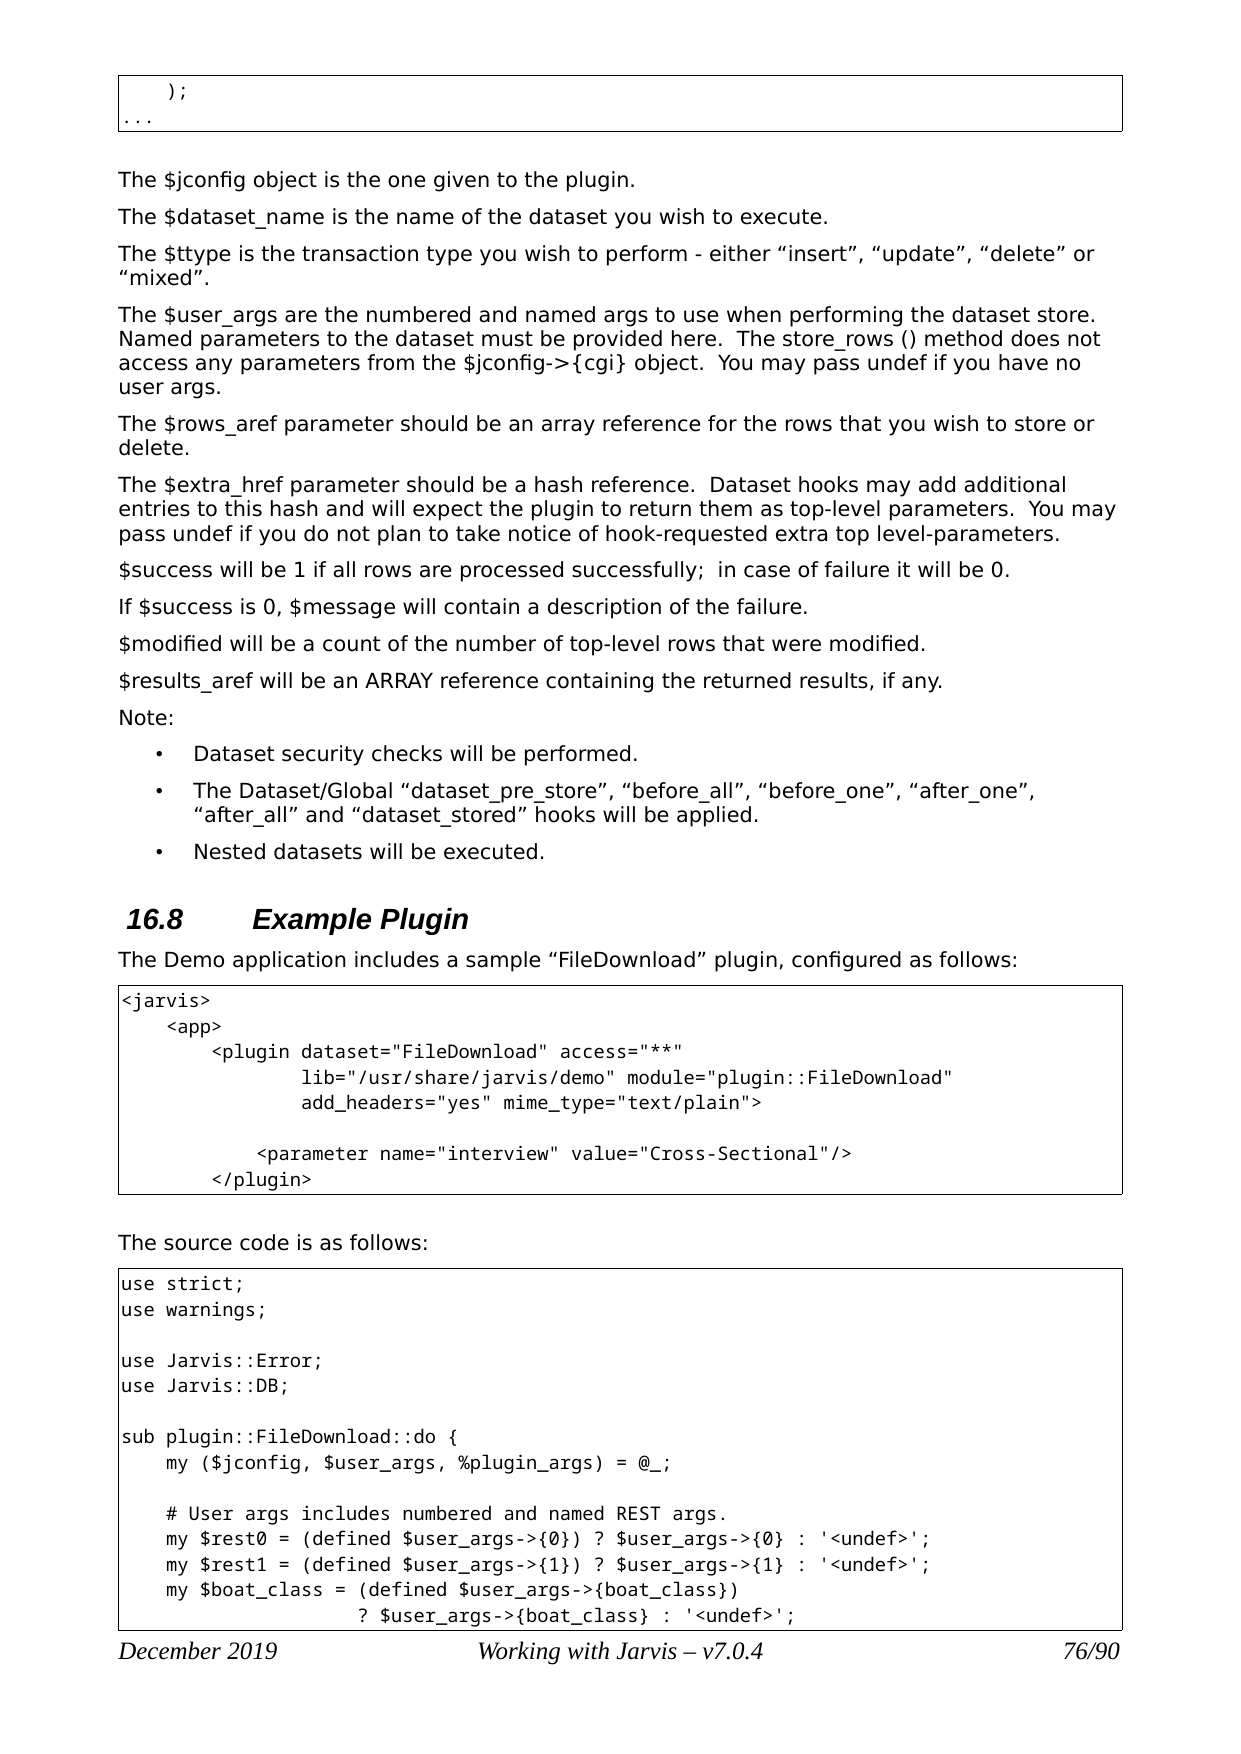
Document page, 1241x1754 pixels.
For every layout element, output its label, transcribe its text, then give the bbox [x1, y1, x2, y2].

text The $user_args are the numbered and named args to use when performing the dataset store. Named parameters to the dataset must be provided here. The store_rows () method does not access any parameters from the $jconfig->{cgi} object. You may pass undef if you have no user args. [118, 303, 1122, 400]
text my $boat_class = (defined $user_args->{boat_class}) [119, 1574, 1122, 1599]
text use warnings; [119, 1293, 1122, 1321]
text my $rest1 = (defined $user_args->{1}) ? $user_args->{1} : '<undef>'; [119, 1548, 1122, 1574]
text ... [119, 101, 1122, 131]
text If $success is 0, $message will contain a description of the failure. [118, 595, 1122, 619]
text The $rows_aref parameter should be an array reference for the rows that you wish to store or delete. [118, 412, 1122, 461]
text # User args includes numbered and named REST args. [119, 1497, 1122, 1523]
text my $rest0 = (defined $user_args->{0}) ? $user_args->{0} : '<undef>'; [119, 1523, 1122, 1548]
text $results_aref will be an ARRAY reference containing the returned results, if any. [118, 669, 1122, 693]
text The $extra_href parameter should be a hash reference. Dataset hooks may add additional entries to this hash and will expect the plugin to return them as top-level parameters. You may pass undef if you do not plan to take notice of hook-requested extra top level-parameters. [118, 473, 1122, 546]
text ? $user_args->{boat_class} : '<undef>'; [119, 1599, 1122, 1630]
text The Demo application includes a sample “FileDownload” plugin, configured as follows: [118, 948, 1122, 972]
text The $dataset_name is the name of the dataset you wish to execute. [118, 205, 1122, 229]
text use strict; [119, 1269, 1122, 1293]
text Note: [118, 706, 1122, 730]
text The source code is as follows: [118, 1231, 1122, 1255]
text sub plugin::FileDownload::do { [119, 1421, 1122, 1446]
text $success will be 1 if all rows are processed successfully; in case of failure it will be 0. [118, 558, 1122, 583]
text <app> [119, 1010, 1122, 1036]
text lib="/usr/share/jarvis/demo" module="plugin::FileDownload" [119, 1061, 1122, 1087]
text use Jarvis::DB; [119, 1370, 1122, 1398]
text my ($jconfig, $user_args, %plugin_args) = @_; [119, 1446, 1122, 1474]
text add_headers="yes" mime_type="text/plain"> [119, 1087, 1122, 1115]
text The $ttype is the transaction type you wish to perform - either “insert”, “update”, “delete” or “mixed”. [118, 242, 1122, 290]
text </plugin> [119, 1163, 1122, 1194]
subtitle Example Plugin [118, 902, 1122, 936]
text ); [119, 76, 1122, 101]
list The Dataset/Global “dataset_pre_store”, “before_all”, “before_one”, “after_one”, “after_all” and “dataset_stored” hooks will be applied. [156, 779, 1122, 828]
text use Jarvis::Error; [119, 1344, 1122, 1370]
text $modified will be a count of the number of top-level rows that were modified. [118, 632, 1122, 656]
text The $jconfig object is the one given to the plugin. [118, 168, 1122, 192]
list Dataset security checks will be performed. [156, 742, 1122, 767]
text <parameter name="interview" value="Cross-Sectional"/> [119, 1138, 1122, 1163]
text <plugin dataset="FileDownload" access="**" [119, 1036, 1122, 1061]
text <jarvis> [119, 986, 1122, 1010]
list Nested datasets will be executed. [156, 840, 1122, 864]
